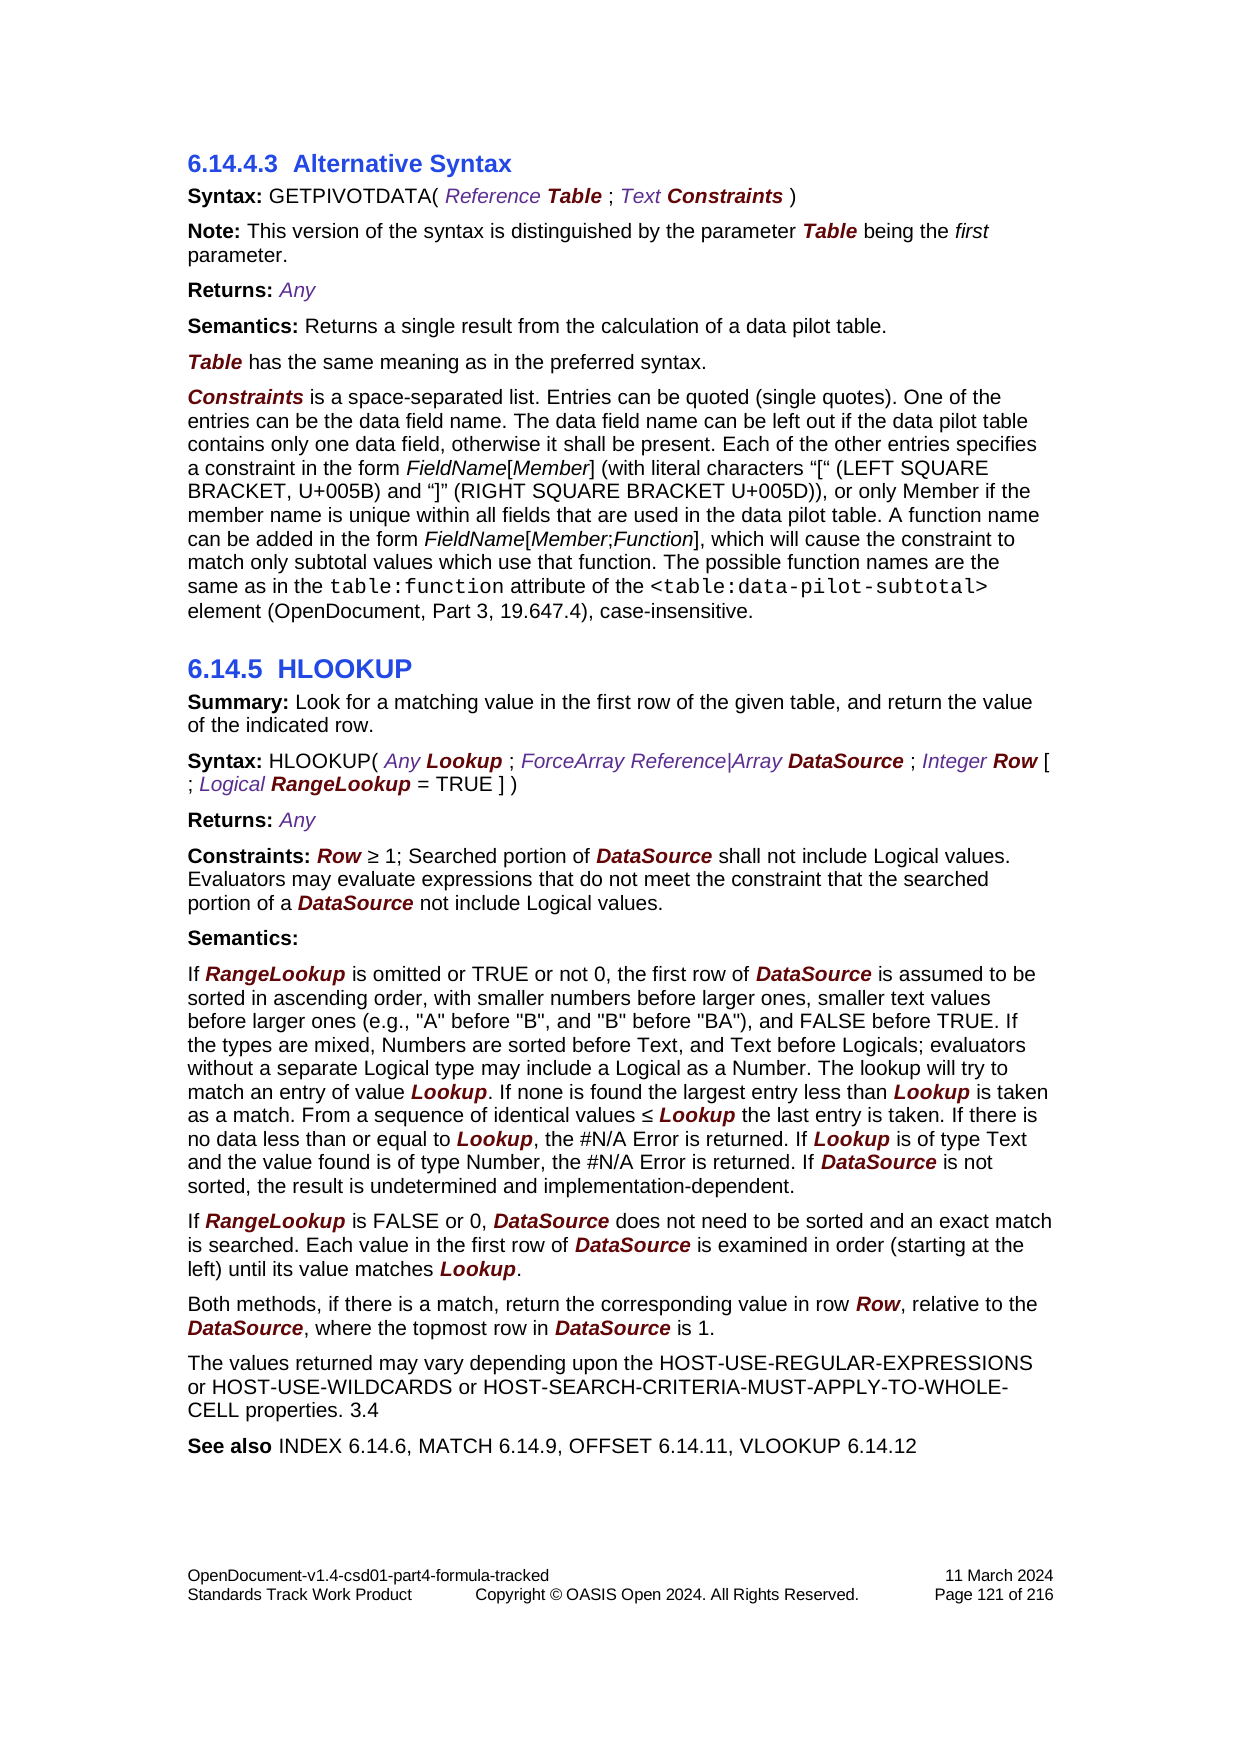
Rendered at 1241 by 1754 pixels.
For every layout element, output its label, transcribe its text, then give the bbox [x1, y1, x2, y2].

subtitle HLOOKUP [187, 654, 1053, 684]
text Returns: Any [187, 279, 1053, 302]
text Constraints is a space-separated list. Entries can be quoted (single quotes). One of the entries can be the data field name. The data field name can be left out if the data pilot table contains only one data field, otherwise it shall be present. Each of the other entries specifies a constraint in the form FieldName[Member] (with literal characters “[“ (LEFT SQUARE BRACKET, U+005B) and “]” (RIGHT SQUARE BRACKET U+005D)), or only Member if the member name is unique within all fields that are used in the data pilot table. A function name can be added in the form FieldName[Member;Function], which will cause the constraint to match only subtotal values which use that function. The possible function names are the same as in the table:function attribute of the <table:data-pilot-subtotal> element (OpenDocument, Part 3, 19.647.4), case-insensitive. [187, 386, 1053, 623]
text The values returned may vary depending upon the HOST-USE-REGULAR-EXPRESSIONS or HOST-USE-WILDCARDS or HOST-SEARCH-CRITERIA-MUST-APPLY-TO-WHOLE-CELL properties. 3.4 [187, 1352, 1053, 1422]
text Semantics: Returns a single result from the calculation of a data pilot table. [187, 314, 1053, 338]
text Table has the same meaning as in the preferred syntax. [187, 350, 1053, 374]
text Constraints: Row ≥ 1; Searched portion of DataSource shall not include Logical values. Evaluators may evaluate expressions that do not meet the constraint that the searched portion of a DataSource not include Logical values. [187, 844, 1053, 915]
text Both methods, if there is a match, return the corresponding value in row Row, relative to the DataSource, where the topmost row in DataSource is 1. [187, 1293, 1053, 1340]
text Semantics: [187, 927, 1053, 950]
subtitle Alternative Syntax [187, 150, 1053, 178]
text Syntax: HLOOKUP( Any Lookup ; ForceArray Reference|Array DataSource ; Integer Row [ ; Logical RangeLookup = TRUE ] ) [187, 749, 1053, 796]
text See also INDEX 6.14.6, MATCH 6.14.9, OFFSET 6.14.11, VLOOKUP 6.14.12 [187, 1434, 1053, 1458]
text Returns: Any [187, 808, 1053, 832]
text Syntax: GETPIVOTDATA( Reference Table ; Text Constraints ) [187, 184, 1053, 208]
text Summary: Look for a matching value in the first row of the given table, and return the value of the indicated row. [187, 690, 1053, 737]
text If RangeLookup is FALSE or 0, DataSource does not need to be sorted and an exact match is searched. Each value in the first row of DataSource is examined in order (starting at the left) until its value matches Lookup. [187, 1210, 1053, 1281]
text If RangeLookup is omitted or TRUE or not 0, the first row of DataSource is assumed to be sorted in ascending order, with smaller numbers before larger ones, smaller text values before larger ones (e.g., "A" before "B", and "B" before "BA"), and FALSE before TRUE. If the types are mixed, Numbers are sorted before Text, and Text before Logicals; evaluators without a separate Logical type may include a Logical as a Number. The lookup will try to match an entry of value Lookup. If none is found the largest entry less than Lookup is taken as a match. From a sequence of identical values ≤ Lookup the last entry is taken. If there is no data less than or equal to Lookup, the #N/A Error is returned. If Lookup is of type Text and the value found is of type Number, the #N/A Error is returned. If DataSource is not sorted, the result is undetermined and implementation-dependent. [187, 962, 1053, 1198]
text Note: This version of the syntax is distinguished by the parameter Table being the first parameter. [187, 220, 1053, 267]
